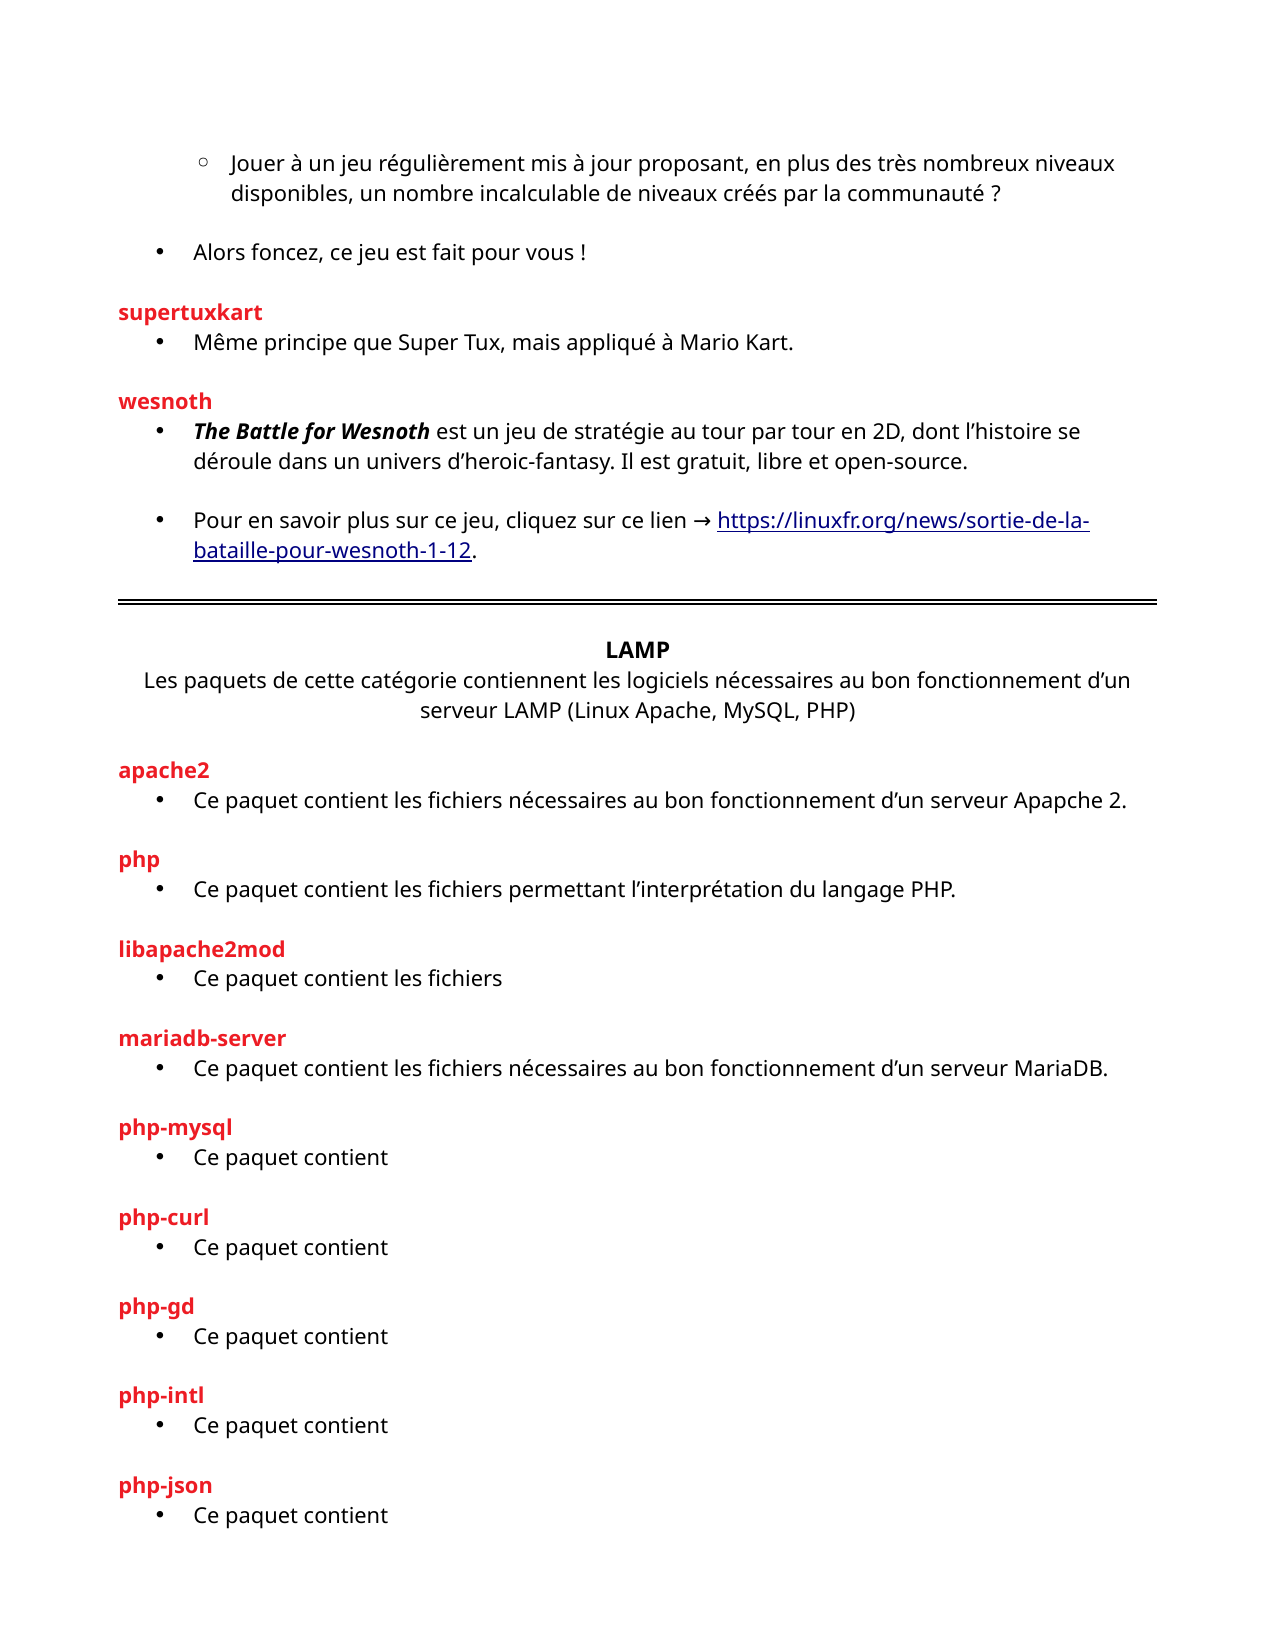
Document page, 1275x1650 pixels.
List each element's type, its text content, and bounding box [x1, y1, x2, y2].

list Même principe que Super Tux, mais appliqué à Mario Kart. [156, 327, 1157, 356]
list Alors foncez, ce jeu est fait pour vous ! [156, 237, 1157, 267]
text apache2 [118, 755, 1157, 785]
text supertuxkart [118, 297, 1157, 327]
text libapache2mod [118, 934, 1157, 963]
list Ce paquet contient [156, 1142, 1157, 1172]
text php-intl [118, 1381, 1157, 1410]
list Ce paquet contient les fichiers permettant l’interprétation du langage PHP. [156, 874, 1157, 904]
list Ce paquet contient [156, 1410, 1157, 1440]
text php [118, 844, 1157, 874]
list Jouer à un jeu régulièrement mis à jour proposant, en plus des très nombreux niveaux disponibles, un nombre incalculable de niveaux créés par la communauté ? [193, 148, 1157, 207]
text wesnoth [118, 386, 1157, 416]
list The Battle for Wesnoth est un jeu de stratégie au tour par tour en 2D, dont l’histoire se déroule dans un univers d’heroic-fantasy. Il est gratuit, libre et open-source. [156, 416, 1157, 476]
list Ce paquet contient [156, 1500, 1157, 1529]
text php-json [118, 1470, 1157, 1500]
list Ce paquet contient les fichiers nécessaires au bon fonctionnement d’un serveur MariaDB. [156, 1053, 1157, 1083]
text LAMP [118, 634, 1157, 666]
list Ce paquet contient [156, 1321, 1157, 1351]
list Ce paquet contient les fichiers nécessaires au bon fonctionnement d’un serveur Apapche 2. [156, 785, 1157, 814]
list Ce paquet contient [156, 1232, 1157, 1261]
text php-curl [118, 1202, 1157, 1232]
text Les paquets de cette catégorie contiennent les logiciels nécessaires au bon fonctionnement d’un serveur LAMP (Linux Apache, MySQL, PHP) [118, 666, 1157, 725]
text php-gd [118, 1291, 1157, 1321]
text mariadb-server [118, 1023, 1157, 1053]
text php-mysql [118, 1112, 1157, 1142]
list Pour en savoir plus sur ce jeu, cliquez sur ce lien → https://linuxfr.org/news/sortie-de-la-bataille-pour-wesnoth-1-12. [156, 505, 1157, 565]
list Ce paquet contient les fichiers [156, 963, 1157, 993]
